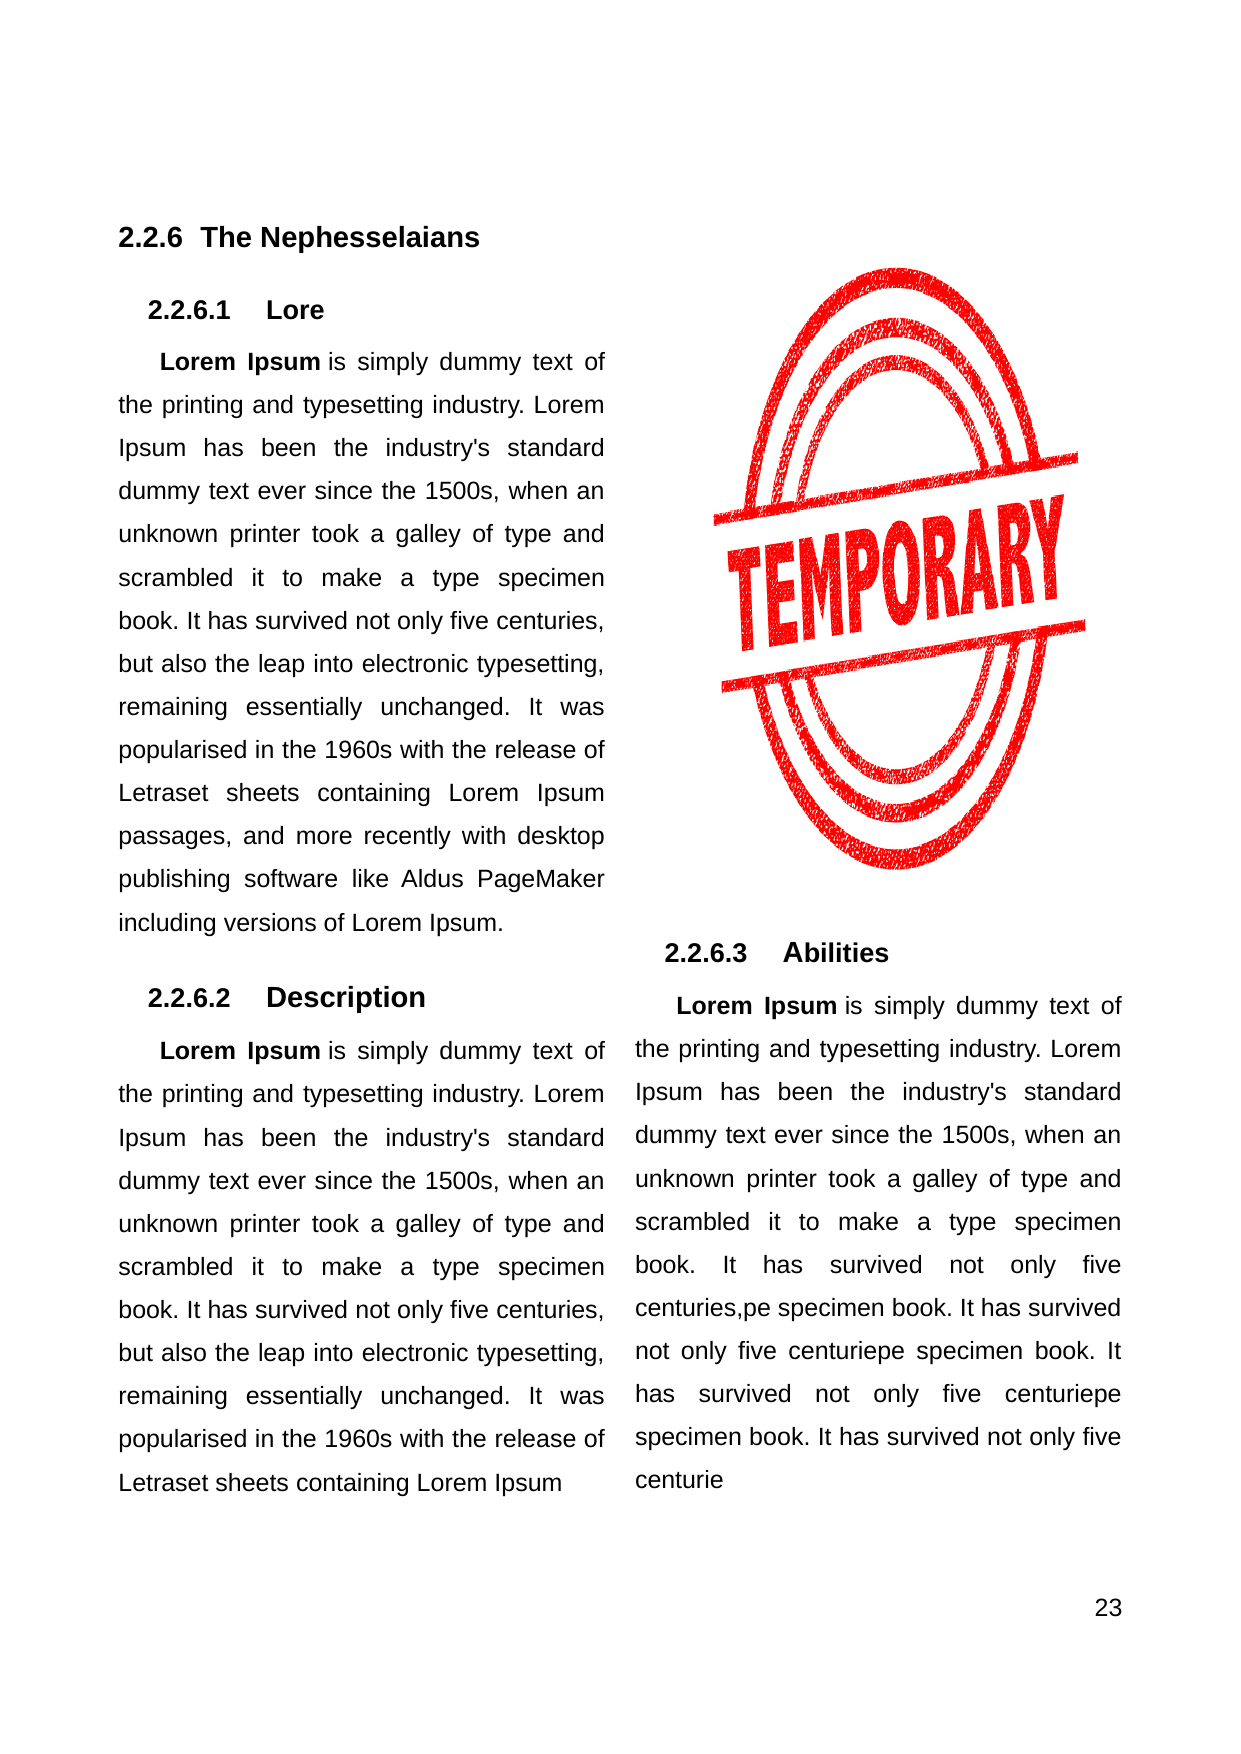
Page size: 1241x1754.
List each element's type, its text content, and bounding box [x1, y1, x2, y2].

text Lorem Ipsum is simply dummy text of the printing and typesetting industry. Lorem Ipsum has been the industry's standard dummy text ever since the 1500s, when an unknown printer took a galley of type and scrambled it to make a type specimen book. It has survived not only five centuries,pe specimen book. It has survived not only five centuriepe specimen book. It has survived not only five centuriepe specimen book. It has survived not only five centurie [635, 991, 1122, 1494]
subtitle Lore [118, 294, 605, 325]
subtitle Abilities [635, 220, 1122, 968]
picture [640, 235, 1138, 918]
subtitle Description [118, 980, 605, 1014]
text Lorem Ipsum is simply dummy text of the printing and typesetting industry. Lorem Ipsum has been the industry's standard dummy text ever since the 1500s, when an unknown printer took a galley of type and scrambled it to make a type specimen book. It has survived not only five centuries, but also the leap into electronic typesetting, remaining essentially unchanged. It was popularised in the 1960s with the release of Letraset sheets containing Lorem Ipsum [118, 1036, 605, 1496]
subtitle The Nephesselaians [118, 220, 605, 254]
text Lorem Ipsum is simply dummy text of the printing and typesetting industry. Lorem Ipsum has been the industry's standard dummy text ever since the 1500s, when an unknown printer took a galley of type and scrambled it to make a type specimen book. It has survived not only five centuries, but also the leap into electronic typesetting, remaining essentially unchanged. It was popularised in the 1960s with the release of Letraset sheets containing Lorem Ipsum passages, and more recently with desktop publishing software like Aldus PageMaker including versions of Lorem Ipsum. [118, 347, 605, 936]
